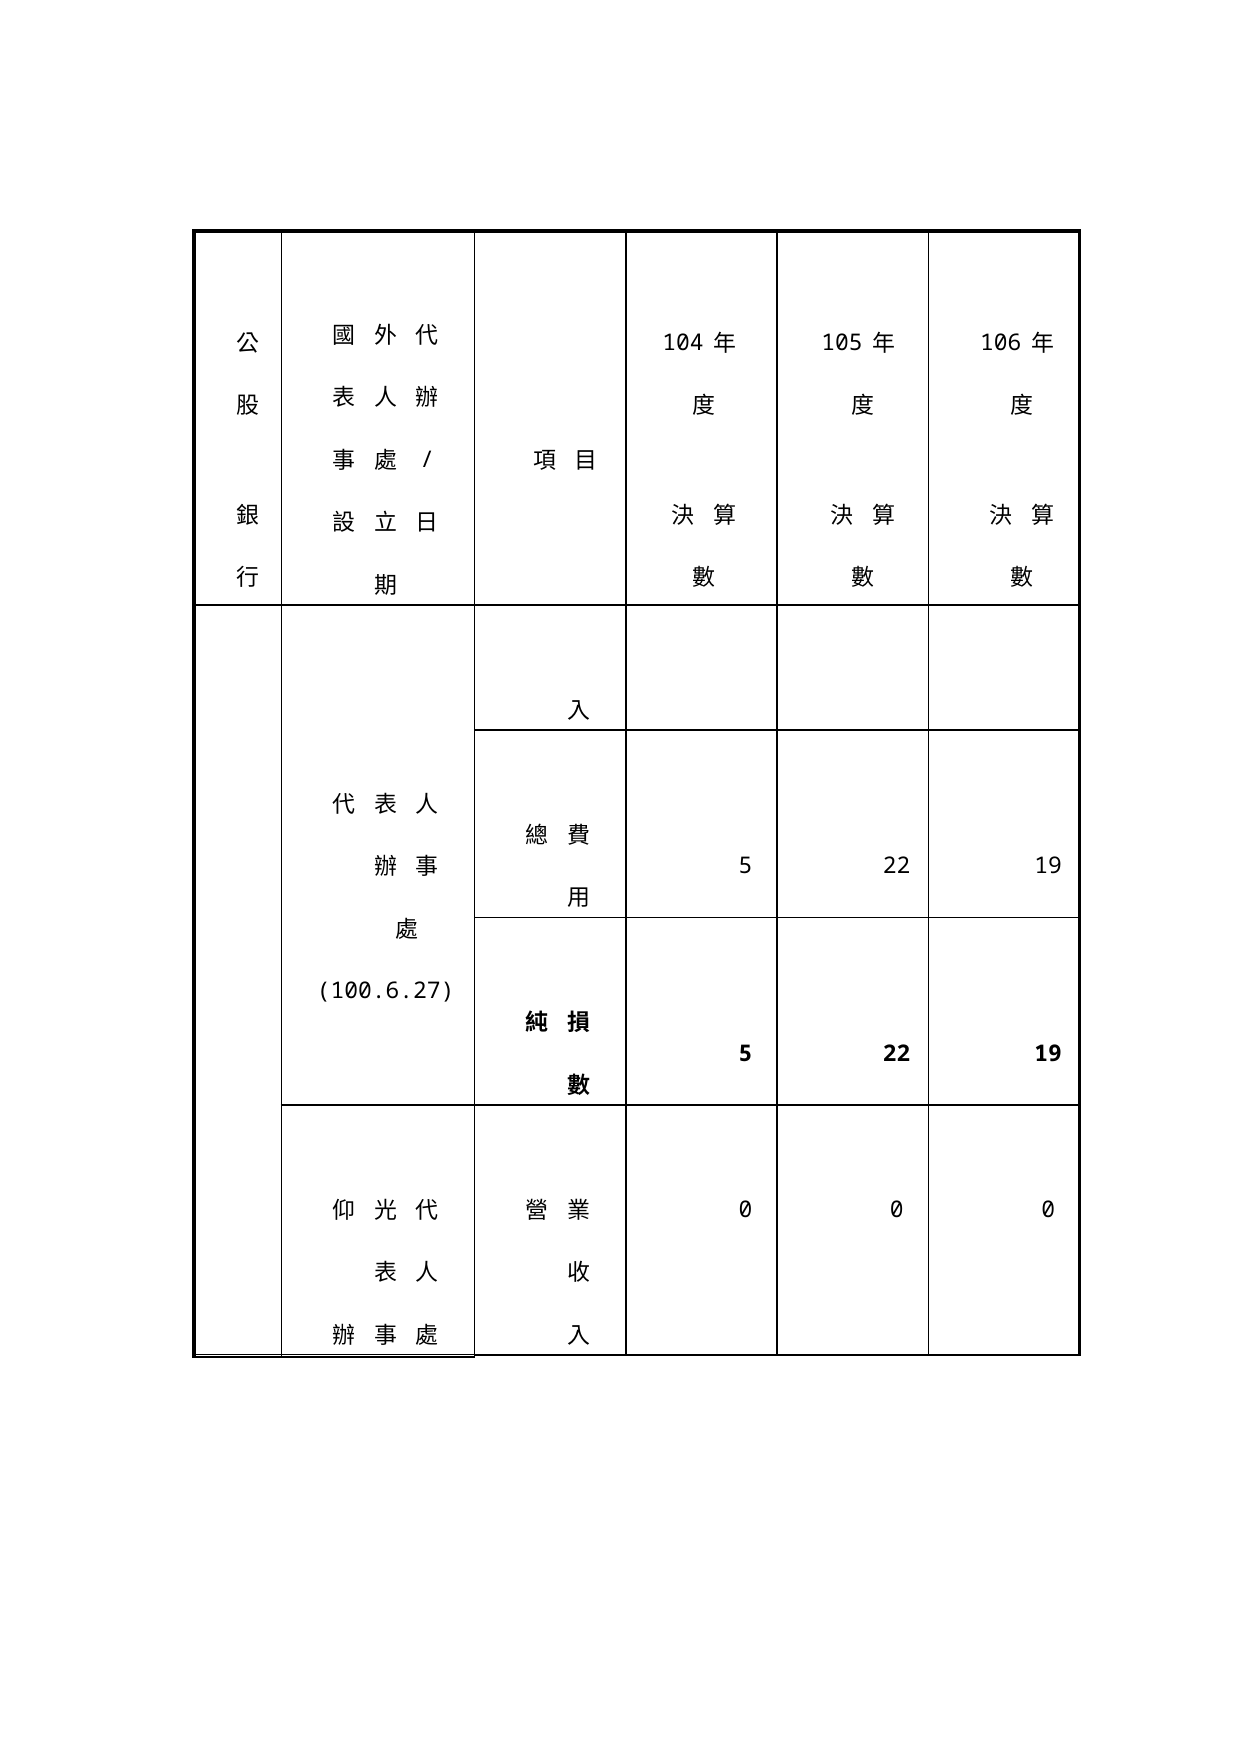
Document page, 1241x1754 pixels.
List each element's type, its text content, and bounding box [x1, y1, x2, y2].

table_header 項目 [475, 233, 625, 604]
table_cell 0 [627, 1106, 776, 1354]
table_cell 純損數 [475, 918, 625, 1104]
table_cell 0 [929, 1106, 1078, 1354]
table_cell 19 [929, 731, 1078, 917]
table_cell 仰光代表人 辦事處 [282, 1106, 474, 1354]
table_cell 0 [778, 1106, 928, 1354]
table_cell [778, 606, 928, 729]
table_cell 5 [627, 731, 776, 917]
table_cell [627, 606, 776, 729]
table_header 105年度 決算數 [778, 233, 928, 604]
table_header 104年度 決算數 [627, 233, 776, 604]
table_cell [929, 606, 1078, 729]
table_cell 總費用 [475, 731, 625, 917]
table_cell 入 [475, 606, 625, 729]
table_cell 代表人辦事處 (100.6.27) [282, 606, 474, 1104]
table_cell [196, 606, 281, 1354]
table_cell 22 [778, 918, 928, 1104]
table_header 公股 銀行 [196, 233, 281, 604]
table_cell 22 [778, 731, 928, 917]
table_header 106年度 決算數 [929, 233, 1078, 604]
table_cell 19 [929, 918, 1078, 1104]
table_cell 營業收入 [475, 1106, 625, 1354]
table_cell 5 [627, 918, 776, 1104]
table_header 國外代表人辦事處/設立日期 [282, 233, 474, 604]
